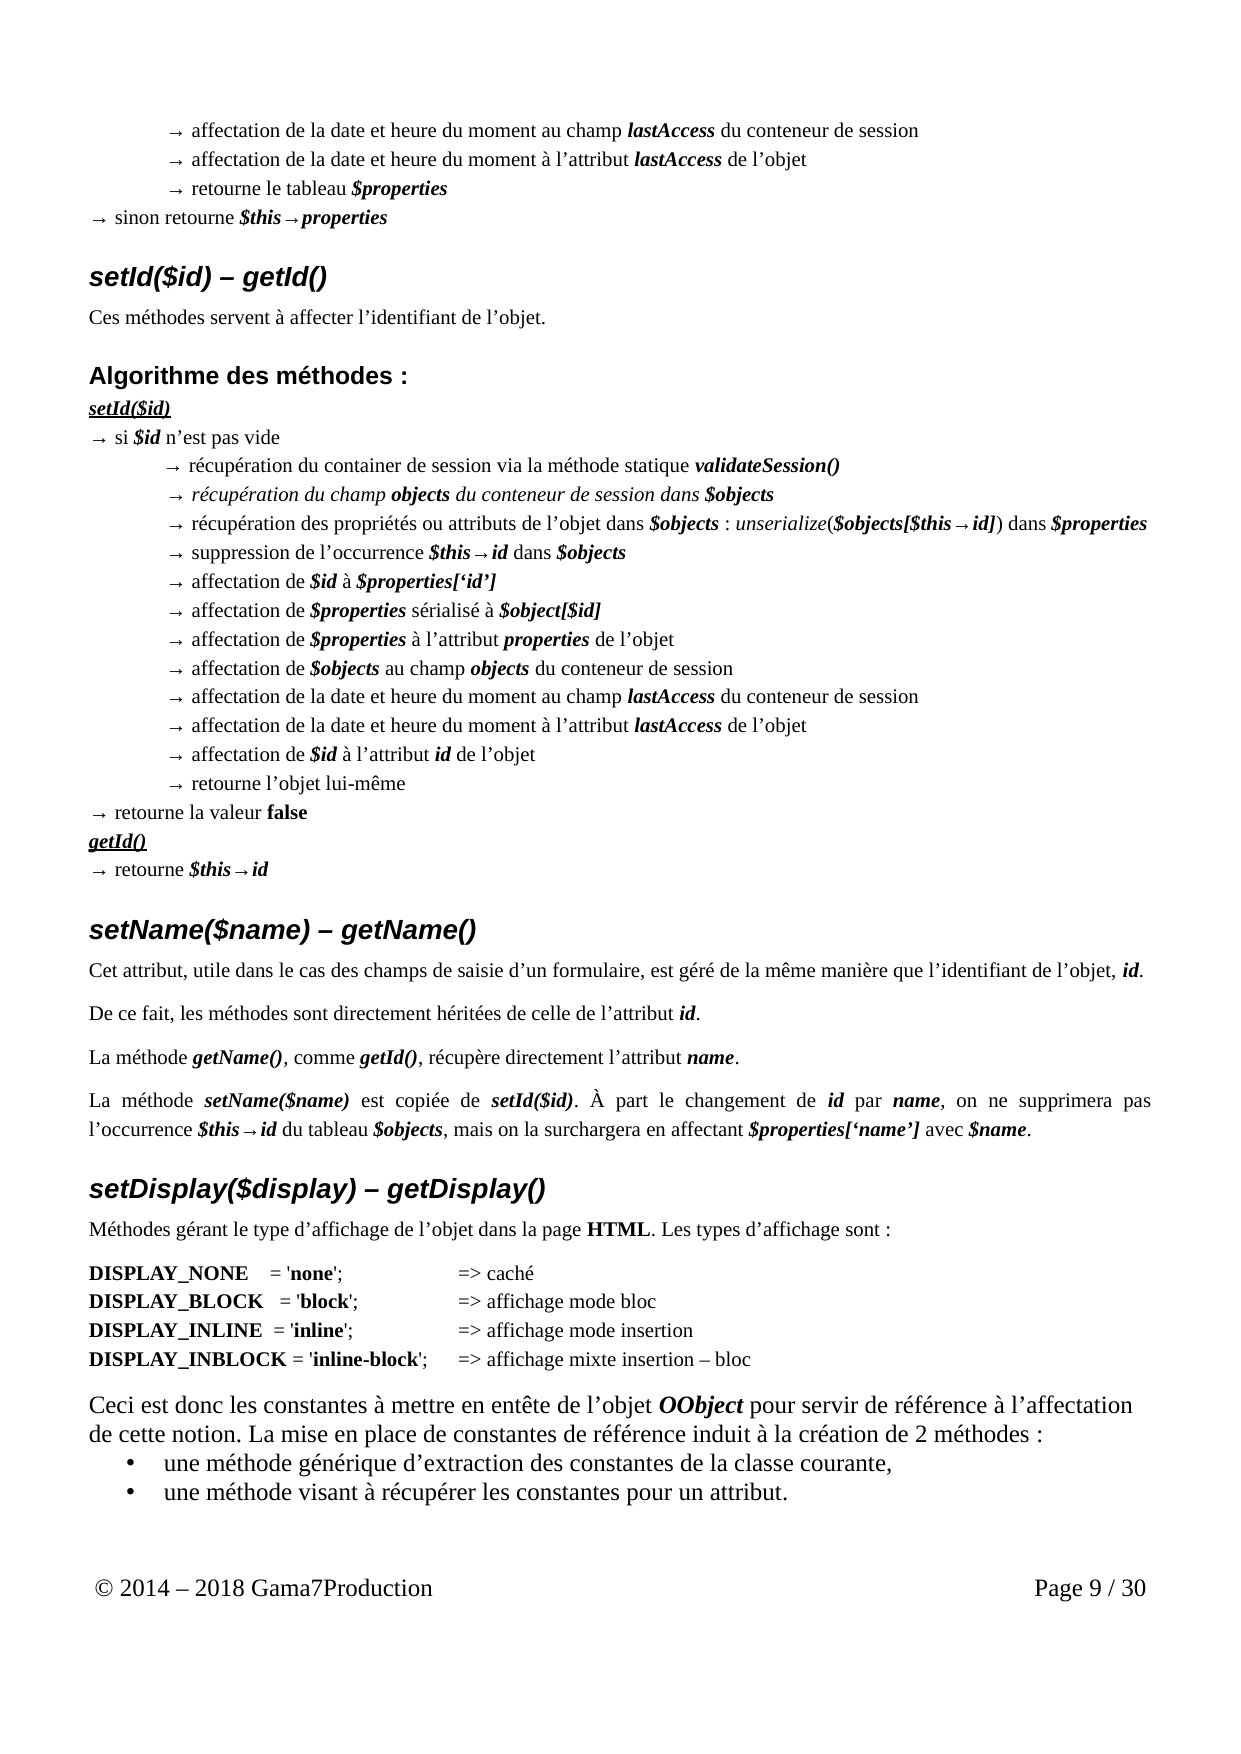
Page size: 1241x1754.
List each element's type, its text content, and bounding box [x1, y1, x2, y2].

list une méthode générique d’extraction des constantes de la classe courante, [126, 1448, 1152, 1477]
text → sinon retourne $this→properties [88, 205, 1152, 229]
text → affectation de la date et heure du moment au champ lastAccess du conteneur de session [165, 118, 1152, 142]
text → si $id n’est pas vide [88, 424, 1152, 449]
text DISPLAY_BLOCK = 'block'; => affichage mode bloc [88, 1289, 1152, 1313]
text → affectation de $objects au champ objects du conteneur de session [165, 655, 1152, 679]
text La méthode setName($name) est copiée de setId($id). À part le changement de id par name, on ne supprimera pas l’occurrence $this→id du tableau $objects, mais on la surchargera en affectant $properties[‘name’] avec $name. [88, 1088, 1152, 1141]
text → affectation de la date et heure du moment au champ lastAccess du conteneur de session [165, 684, 1152, 708]
text setId($id) [88, 396, 1152, 420]
text → affectation de $id à $properties[‘id’] [165, 569, 1152, 593]
subtitle Algorithme des méthodes : [88, 361, 1152, 389]
text → affectation de $properties sérialisé à $object[$id] [165, 598, 1152, 622]
text DISPLAY_NONE = 'none'; => caché [88, 1261, 1152, 1285]
subtitle setDisplay($display) – getDisplay() [88, 1173, 1152, 1205]
text getId() [88, 828, 1152, 853]
text → récupération des propriétés ou attributs de l’objet dans $objects : unserialize($objects[$this→id]) dans $properties [165, 511, 1152, 535]
text Méthodes gérant le type d’affichage de l’objet dans la page HTML. Les types d’affichage sont : [88, 1217, 1152, 1241]
text → affectation de $id à l’attribut id de l’objet [165, 742, 1152, 766]
text → retourne l’objet lui-même [165, 771, 1152, 795]
text De ce fait, les méthodes sont directement héritées de celle de l’attribut id. [88, 1001, 1152, 1025]
text DISPLAY_INLINE = 'inline'; => affichage mode insertion [88, 1318, 1152, 1342]
subtitle setName($name) – getName() [88, 913, 1152, 945]
text → retourne la valeur false [88, 800, 1152, 824]
list une méthode visant à récupérer les constantes pour un attribut. [126, 1477, 1152, 1506]
text Ces méthodes servent à affecter l’identifiant de l’objet. [88, 305, 1152, 329]
text La méthode getName(), comme getId(), récupère directement l’attribut name. [88, 1044, 1152, 1069]
text DISPLAY_INBLOCK = 'inline-block'; => affichage mixte insertion – bloc [88, 1347, 1152, 1371]
text → retourne $this→id [88, 857, 1152, 881]
text → affectation de la date et heure du moment à l’attribut lastAccess de l’objet [165, 147, 1152, 171]
text → retourne le tableau $properties [165, 176, 1152, 200]
text Cet attribut, utile dans le cas des champs de saisie d’un formulaire, est géré de la même manière que l’identifiant de l’objet, id. [88, 958, 1152, 982]
text → récupération du champ objects du conteneur de session dans $objects [165, 482, 1152, 506]
text → affectation de la date et heure du moment à l’attribut lastAccess de l’objet [165, 713, 1152, 737]
subtitle setId($id) – getId() [88, 261, 1152, 292]
text → affectation de $properties à l’attribut properties de l’objet [165, 627, 1152, 651]
text → récupération du container de session via la méthode statique validateSession() [88, 453, 1152, 477]
text → suppression de l’occurrence $this→id dans $objects [165, 540, 1152, 564]
text Ceci est donc les constantes à mettre en entête de l’objet OObject pour servir de référence à l’affectation de cette notion. La mise en place de constantes de référence induit à la création de 2 méthodes : [88, 1391, 1152, 1448]
